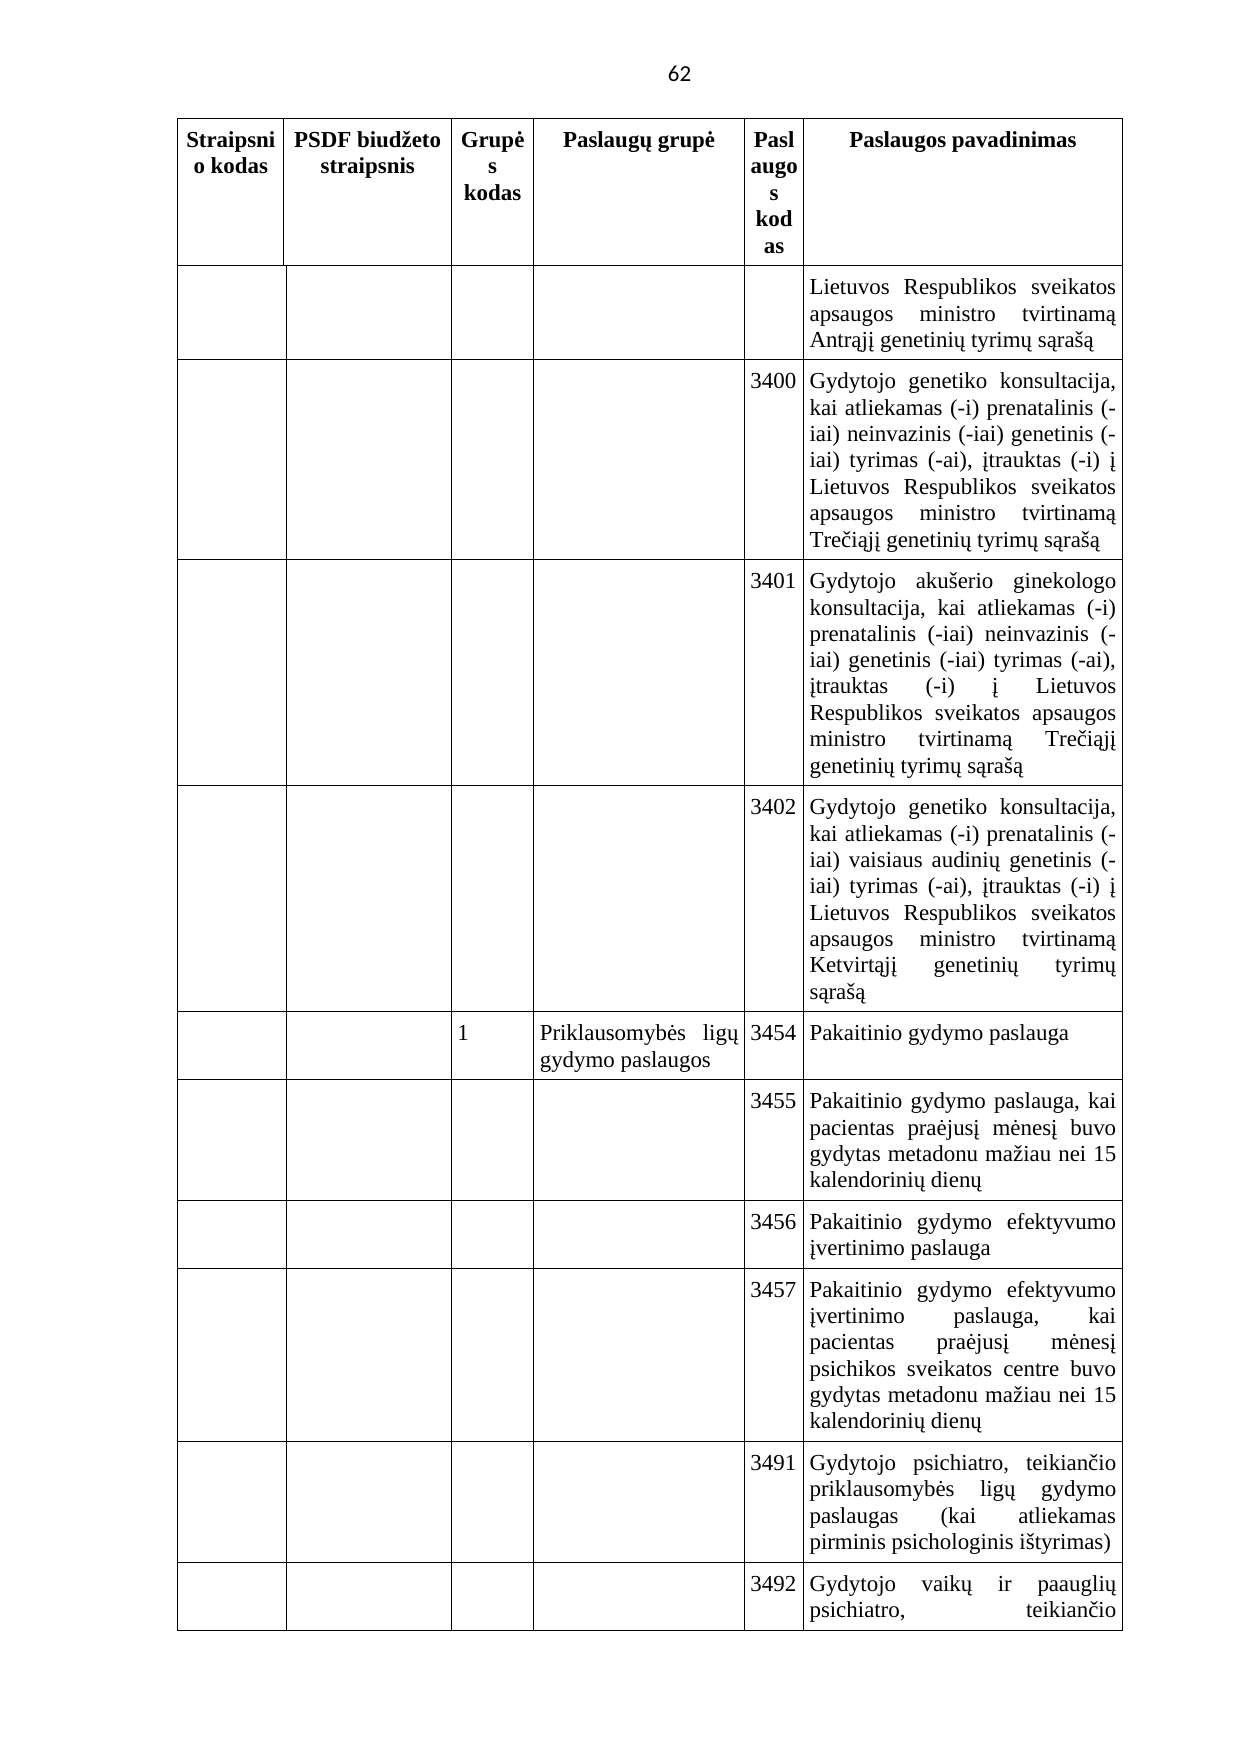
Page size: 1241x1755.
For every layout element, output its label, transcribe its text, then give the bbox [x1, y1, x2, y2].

table_cell Lietuvos Respublikos sveikatos apsaugos ministro tvirtinamą Antrąjį genetinių tyrimų sąrašą [804, 266, 1122, 359]
table_cell [287, 266, 451, 359]
table_cell Gydytojo genetiko konsultacija, kai atliekamas (-i) prenatalinis (-iai) neinvazinis (-iai) genetinis (-iai) tyrimas (-ai), įtrauktas (-i) į Lietuvos Respublikos sveikatos apsaugos ministro tvirtinamą Trečiąjį genetinių tyrimų sąrašą [804, 360, 1122, 559]
table_cell Pakaitinio gydymo efektyvumo įvertinimo paslauga [804, 1201, 1122, 1268]
table_cell [287, 1269, 451, 1441]
table_cell 3400 [745, 360, 803, 559]
table_cell Pakaitinio gydymo paslauga, kai pacientas praėjusį mėnesį buvo gydytas metadonu mažiau nei 15 kalendorinių dienų [804, 1080, 1122, 1200]
table_cell [534, 266, 744, 359]
table_cell [534, 1201, 744, 1268]
table_cell [178, 1080, 286, 1200]
table_cell [287, 560, 451, 785]
table_cell 3401 [745, 560, 803, 785]
table_cell Pakaitinio gydymo efektyvumo įvertinimo paslauga, kai pacientas praėjusį mėnesį psichikos sveikatos centre buvo gydytas metadonu mažiau nei 15 kalendorinių dienų [804, 1269, 1122, 1441]
table_cell 3492 [745, 1563, 803, 1629]
table_cell Priklausomybės ligų gydymo paslaugos [534, 1012, 744, 1079]
table_header Grupės kodas [452, 119, 533, 265]
table_cell 1 [452, 1012, 533, 1079]
table_cell [534, 1080, 744, 1200]
table_cell 3491 [745, 1442, 803, 1562]
table_cell [534, 1563, 744, 1629]
table_cell [287, 786, 451, 1011]
table_header Paslaugų grupė [534, 119, 744, 265]
table_cell [178, 1442, 286, 1562]
table_cell [534, 786, 744, 1011]
table_cell [452, 1080, 533, 1200]
table_cell Gydytojo akušerio ginekologo konsultacija, kai atliekamas (-i) prenatalinis (-iai) neinvazinis (-iai) genetinis (-iai) tyrimas (-ai), įtrauktas (-i) į Lietuvos Respublikos sveikatos apsaugos ministro tvirtinamą Trečiąjį genetinių tyrimų sąrašą [804, 560, 1122, 785]
table_cell [452, 1563, 533, 1629]
table_cell 3402 [745, 786, 803, 1011]
table_cell [452, 786, 533, 1011]
table_cell [178, 786, 286, 1011]
table_cell [178, 560, 286, 785]
table_cell [287, 360, 451, 559]
table_cell [178, 1563, 286, 1629]
table_header Paslaugos kodas [745, 119, 803, 265]
table_cell [452, 1201, 533, 1268]
table_cell [534, 360, 744, 559]
table_cell [178, 1269, 286, 1441]
table_cell [287, 1012, 451, 1079]
table_header Straipsnio kodas [178, 119, 283, 265]
table_cell [178, 1201, 286, 1268]
table_cell 3455 [745, 1080, 803, 1200]
table_cell Gydytojo vaikų ir paauglių psichiatro, teikiančio [804, 1563, 1122, 1629]
table_cell [178, 360, 286, 559]
table_cell [178, 1012, 286, 1079]
table_cell [534, 560, 744, 785]
table_cell [287, 1442, 451, 1562]
table_cell [745, 266, 803, 359]
table_header Paslaugos pavadinimas [804, 119, 1122, 265]
table_cell 3457 [745, 1269, 803, 1441]
table_cell [287, 1080, 451, 1200]
table_cell [534, 1269, 744, 1441]
table_cell [452, 1442, 533, 1562]
table_cell Gydytojo genetiko konsultacija, kai atliekamas (-i) prenatalinis (-iai) vaisiaus audinių genetinis (-iai) tyrimas (-ai), įtrauktas (-i) į Lietuvos Respublikos sveikatos apsaugos ministro tvirtinamą Ketvirtąjį genetinių tyrimų sąrašą [804, 786, 1122, 1011]
table_cell [452, 560, 533, 785]
table_cell [287, 1563, 451, 1629]
table_cell [452, 360, 533, 559]
table_cell Pakaitinio gydymo paslauga [804, 1012, 1122, 1079]
table_cell [452, 1269, 533, 1441]
table_cell Gydytojo psichiatro, teikiančio priklausomybės ligų gydymo paslaugas (kai atliekamas pirminis psichologinis ištyrimas) [804, 1442, 1122, 1562]
table_cell 3454 [745, 1012, 803, 1079]
table_cell 3456 [745, 1201, 803, 1268]
table_cell [534, 1442, 744, 1562]
table_cell [287, 1201, 451, 1268]
table_cell [452, 266, 533, 359]
table_cell [178, 266, 286, 359]
table_header PSDF biudžeto straipsnis [284, 119, 451, 265]
